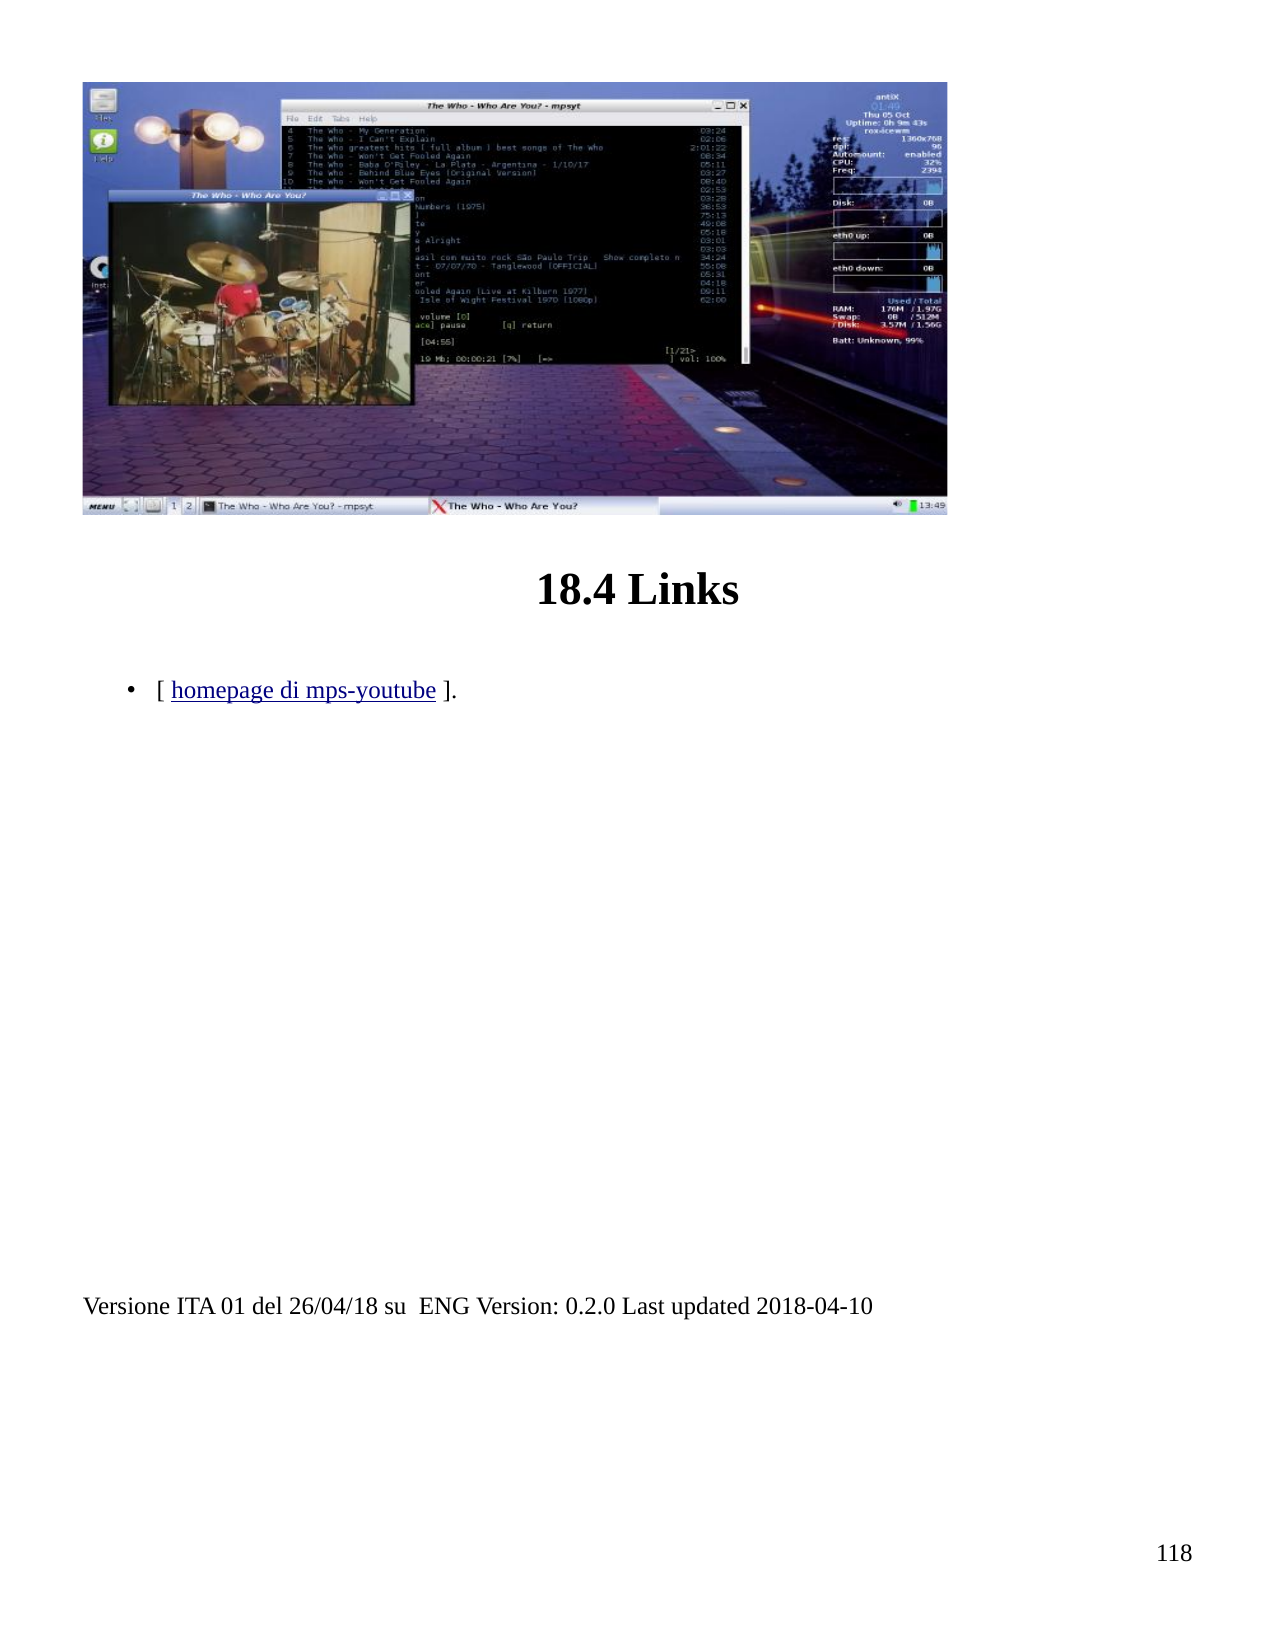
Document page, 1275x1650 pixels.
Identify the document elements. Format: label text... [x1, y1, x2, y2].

subtitle 18.4 Links [83, 561, 1192, 614]
picture [82, 82, 948, 515]
list [ homepage di mps-youtube ]. [127, 676, 1192, 704]
text Versione ITA 01 del 26/04/18 su ENG Version: 0.2.0 Last updated 2018-04-10 [83, 1291, 1192, 1320]
